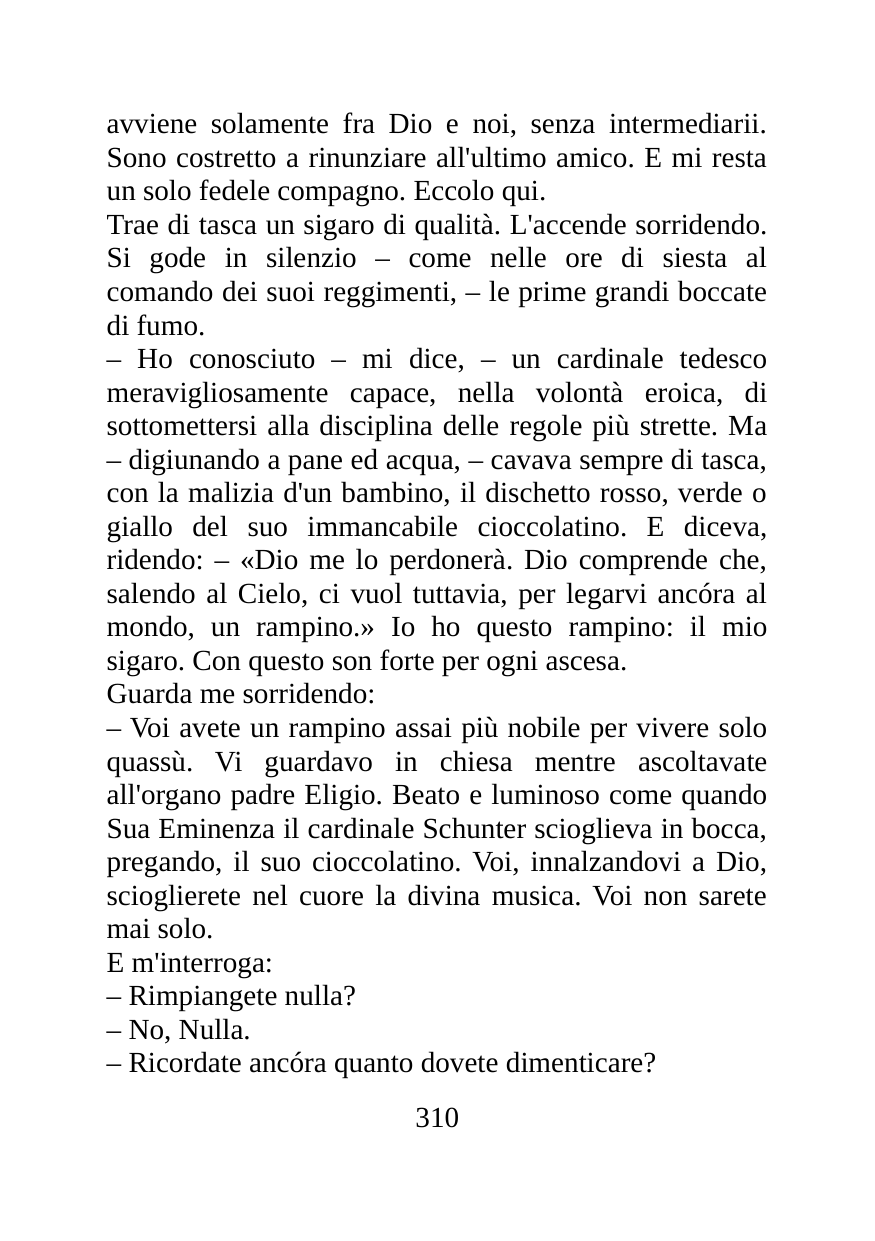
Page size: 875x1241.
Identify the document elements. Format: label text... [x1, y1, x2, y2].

text – Rimpiangete nulla? [106, 978, 768, 1012]
text – Ricordate ancóra quanto dovete dimenticare? [106, 1046, 768, 1079]
text – Voi avete un rampino assai più nobile per vivere solo quassù. Vi guardavo in chiesa mentre ascoltavate all'organo padre Eligio. Beato e luminoso come quando Sua Eminenza il cardinale Schunter scioglieva in bocca, pregando, il suo cioccolatino. Voi, innalzandovi a Dio, scioglierete nel cuore la divina musica. Voi non sarete mai solo. [106, 710, 768, 945]
text Trae di tasca un sigaro di qualità. L'accende sorridendo. Si gode in silenzio – come nelle ore di siesta al comando dei suoi reggimenti, – le prime grandi boccate di fumo. [106, 207, 768, 341]
text – No, Nulla. [106, 1012, 768, 1046]
text avviene solamente fra Dio e noi, senza intermediarii. Sono costretto a rinunziare all'ultimo amico. E mi resta un solo fedele compagno. Eccolo qui. [106, 106, 768, 207]
text Guarda me sorridendo: [106, 677, 768, 710]
text E m'interroga: [106, 945, 768, 978]
text – Ho conosciuto – mi dice, – un cardinale tedesco meravigliosamente capace, nella volontà eroica, di sottomettersi alla disciplina delle regole più strette. Ma – digiunando a pane ed acqua, – cavava sempre di tasca, con la malizia d'un bambino, il dischetto rosso, verde o giallo del suo immancabile cioccolatino. E diceva, ridendo: – «Dio me lo perdonerà. Dio comprende che, salendo al Cielo, ci vuol tuttavia, per legarvi ancóra al mondo, un rampino.» Io ho questo rampino: il mio sigaro. Con questo son forte per ogni ascesa. [106, 341, 768, 677]
